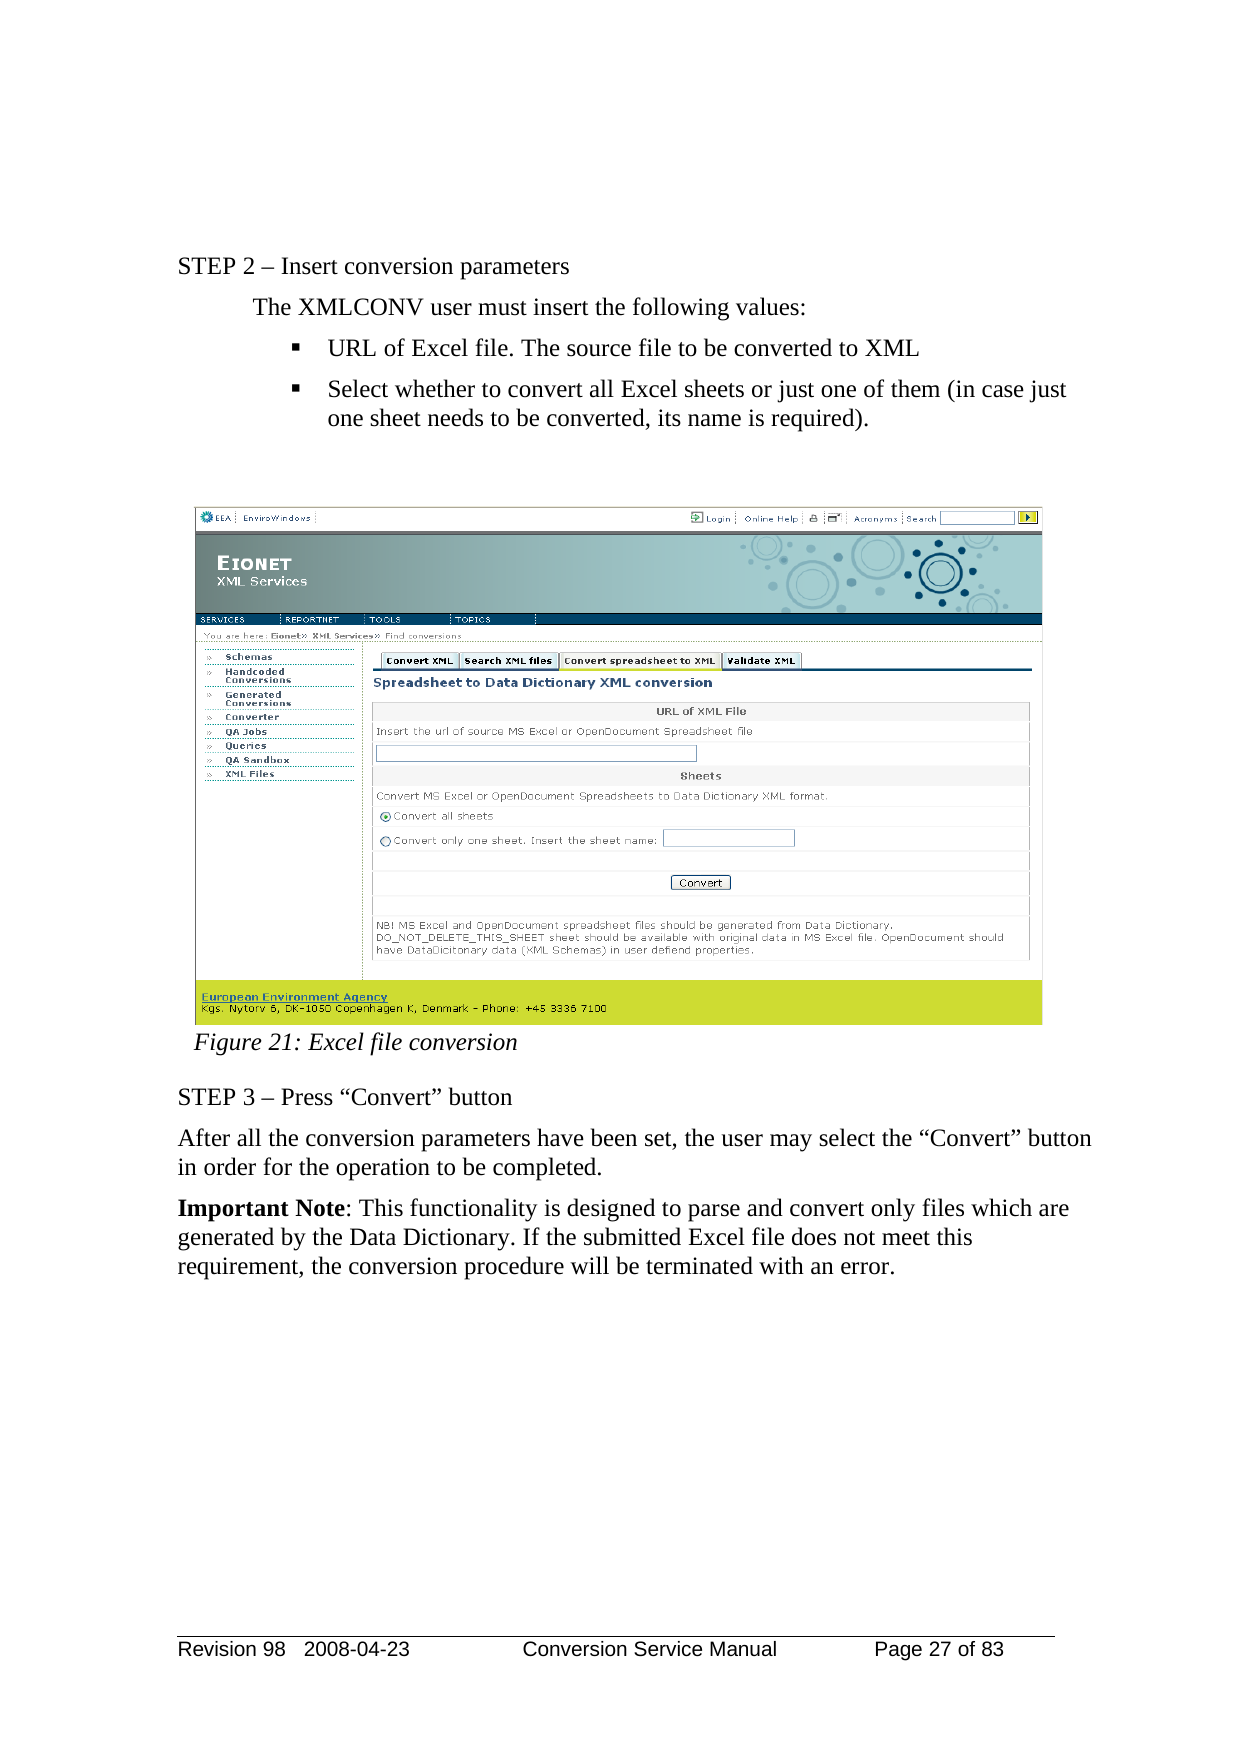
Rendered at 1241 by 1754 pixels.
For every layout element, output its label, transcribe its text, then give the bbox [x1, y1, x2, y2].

text STEP 3 – Press “Convert” button [177, 1082, 1092, 1111]
text After all the conversion parameters have been set, the user may select the “Convert” button in order for the operation to be completed. [177, 1123, 1092, 1181]
text Figure 21: Excel file conversion [194, 506, 1077, 1056]
text STEP 2 – Insert conversion parameters [177, 251, 1092, 280]
text Important Note: This functionality is designed to parse and convert only files which are generated by the Data Dictionary. If the submitted Excel file does not meet this requirement, the conversion procedure will be terminated with an error. [177, 1193, 1092, 1280]
text The XMLCONV user must insert the following values: [177, 292, 1092, 321]
list Select whether to convert all Excel sheets or just one of them (in case just one sheet needs to be converted, its name is required). [290, 373, 1092, 432]
list URL of Excel file. The source file to be converted to XML [290, 333, 1092, 362]
